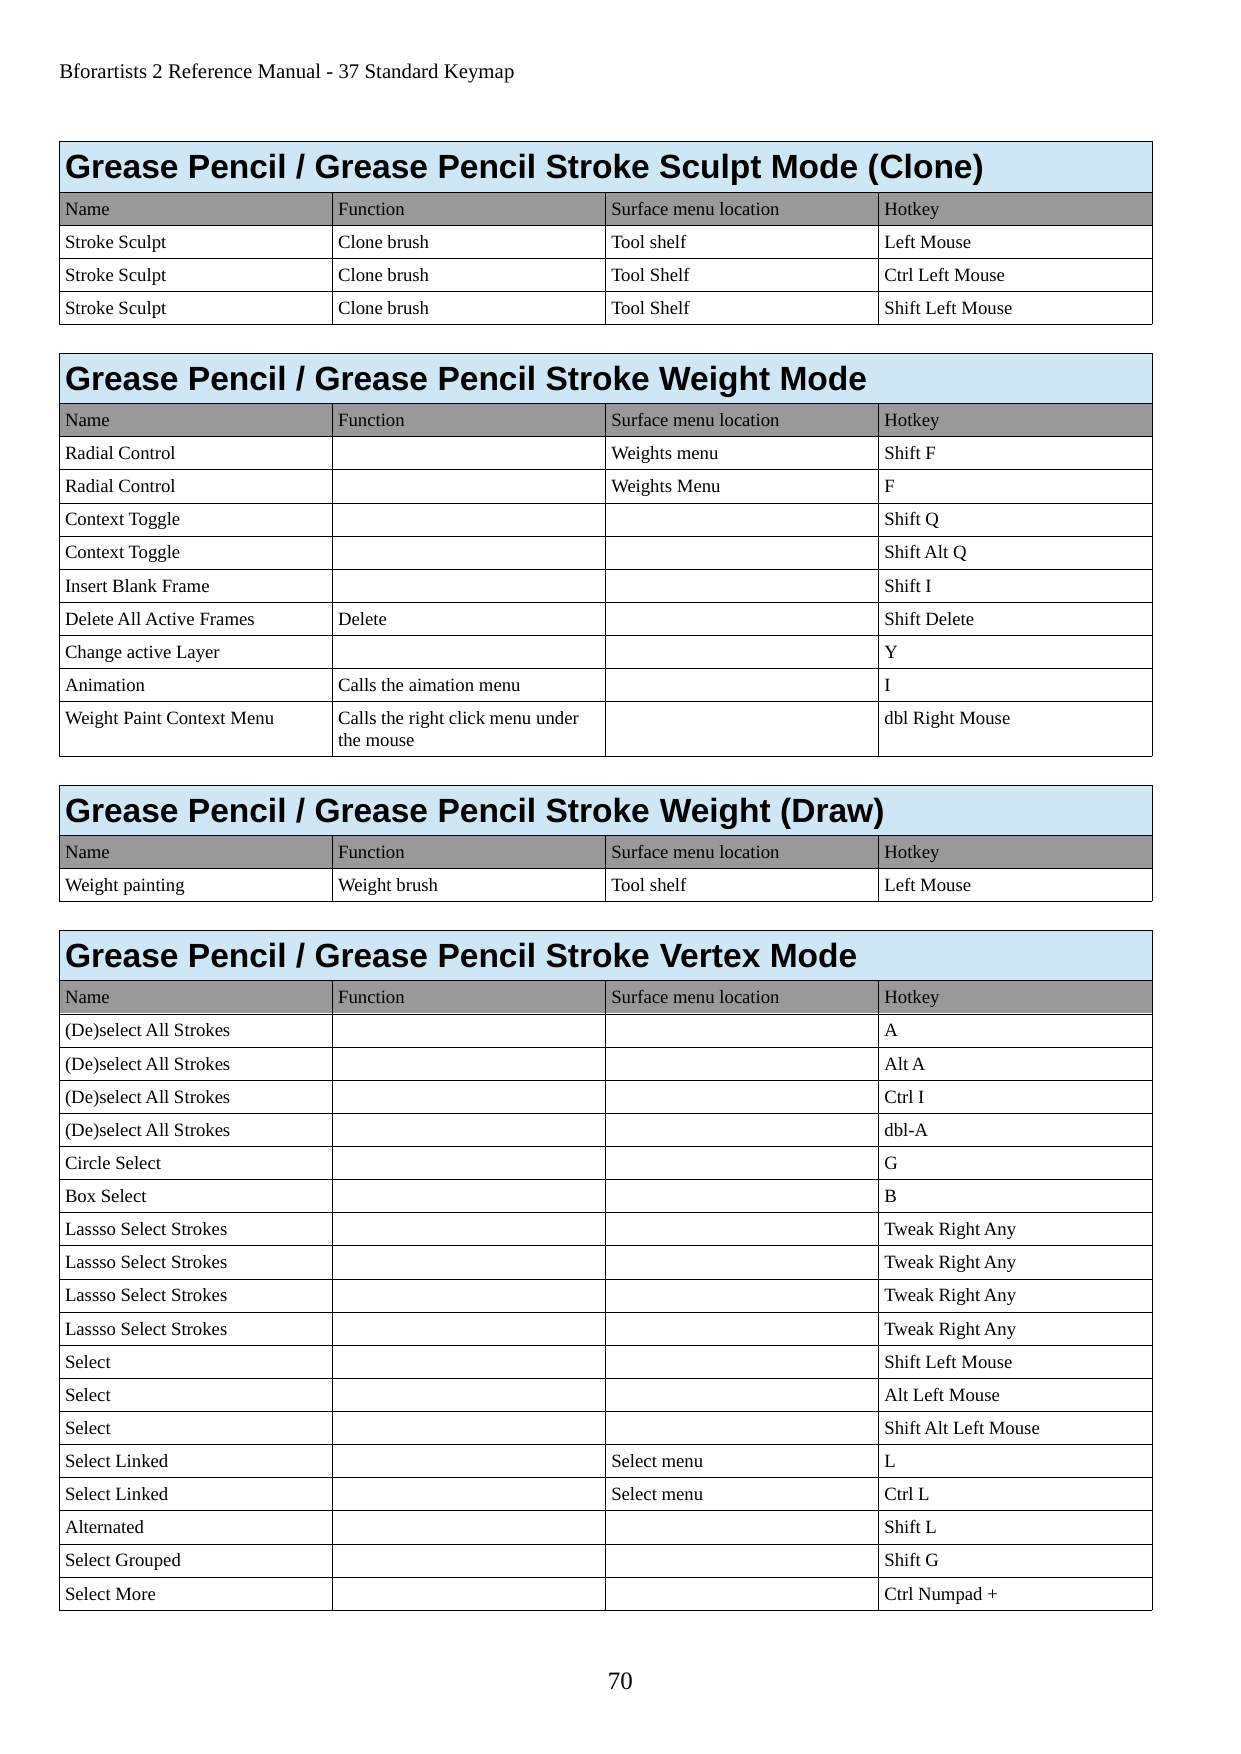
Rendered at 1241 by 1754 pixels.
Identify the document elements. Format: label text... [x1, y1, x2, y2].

table_cell B [879, 1180, 1152, 1212]
table_cell [606, 702, 878, 756]
table_cell [606, 1081, 878, 1113]
table_cell Clone brush [333, 259, 605, 291]
table_cell [606, 1379, 878, 1411]
table_cell [606, 603, 878, 635]
table_cell [333, 1114, 605, 1146]
table_cell Weight brush [333, 869, 605, 901]
table_cell [606, 1313, 878, 1345]
table_cell Insert Blank Frame [60, 570, 332, 602]
table_cell Shift G [879, 1545, 1152, 1577]
table_cell Function [333, 404, 605, 436]
table_cell Lassso Select Strokes [60, 1280, 332, 1312]
table_cell Box Select [60, 1180, 332, 1212]
table_cell Weights menu [606, 437, 878, 469]
table_cell Surface menu location [606, 193, 878, 225]
table_cell Tool shelf [606, 226, 878, 258]
table_cell Left Mouse [879, 869, 1152, 901]
table_cell [606, 1048, 878, 1080]
table_cell Shift Q [879, 504, 1152, 536]
table_cell I [879, 669, 1152, 701]
table_cell (De)select All Strokes [60, 1048, 332, 1080]
table_header Grease Pencil / Grease Pencil Stroke Sculpt Mode (Clone) [60, 142, 1152, 192]
table_cell Animation [60, 669, 332, 701]
table_cell Function [333, 981, 605, 1013]
table_cell [333, 1213, 605, 1245]
table_cell [333, 1048, 605, 1080]
table_cell [606, 1412, 878, 1444]
table_cell Tool Shelf [606, 292, 878, 324]
table_cell Hotkey [879, 404, 1152, 436]
table_cell [333, 437, 605, 469]
table_cell [333, 1147, 605, 1179]
table_cell (De)select All Strokes [60, 1114, 332, 1146]
table_cell [333, 1379, 605, 1411]
table_header Grease Pencil / Grease Pencil Stroke Weight (Draw) [60, 786, 1152, 835]
table_cell [333, 504, 605, 536]
table_cell Shift Left Mouse [879, 1346, 1152, 1378]
table_cell Delete [333, 603, 605, 635]
table_cell Lassso Select Strokes [60, 1246, 332, 1278]
table_cell Shift L [879, 1511, 1152, 1543]
table_cell Name [60, 193, 332, 225]
table_cell [333, 1015, 605, 1047]
table_cell G [879, 1147, 1152, 1179]
table_cell Name [60, 404, 332, 436]
table_cell Radial Control [60, 437, 332, 469]
table_cell Tweak Right Any [879, 1313, 1152, 1345]
table_cell [333, 1081, 605, 1113]
table_cell F [879, 470, 1152, 502]
table_cell [333, 1578, 605, 1610]
table_cell Tweak Right Any [879, 1280, 1152, 1312]
table_cell Tool Shelf [606, 259, 878, 291]
table_cell Alt A [879, 1048, 1152, 1080]
table_cell (De)select All Strokes [60, 1081, 332, 1113]
table_cell [606, 1180, 878, 1212]
table_cell Stroke Sculpt [60, 259, 332, 291]
table_cell Calls the aimation menu [333, 669, 605, 701]
table_cell [606, 1015, 878, 1047]
table_cell [333, 1180, 605, 1212]
table_cell Calls the right click menu under the mouse [333, 702, 605, 756]
table_cell Hotkey [879, 981, 1152, 1013]
table_cell [333, 1445, 605, 1477]
table_cell Ctrl I [879, 1081, 1152, 1113]
table_cell [606, 570, 878, 602]
table_cell dbl-A [879, 1114, 1152, 1146]
table_cell Weight painting [60, 869, 332, 901]
table_cell Surface menu location [606, 836, 878, 868]
table_cell Stroke Sculpt [60, 226, 332, 258]
table_cell Tweak Right Any [879, 1246, 1152, 1278]
table_cell Hotkey [879, 193, 1152, 225]
table_cell Weight Paint Context Menu [60, 702, 332, 756]
table_cell Clone brush [333, 226, 605, 258]
table_cell Name [60, 836, 332, 868]
table_cell [606, 636, 878, 668]
table_cell [606, 1213, 878, 1245]
table_cell Surface menu location [606, 404, 878, 436]
table_cell [333, 1280, 605, 1312]
table_cell Tweak Right Any [879, 1213, 1152, 1245]
table_cell [333, 570, 605, 602]
table_cell Select [60, 1346, 332, 1378]
table_cell Function [333, 836, 605, 868]
table_cell Select [60, 1379, 332, 1411]
table_cell L [879, 1445, 1152, 1477]
table_cell Context Toggle [60, 537, 332, 569]
table_cell [333, 537, 605, 569]
table_cell Function [333, 193, 605, 225]
table_cell [333, 1478, 605, 1510]
table_cell Shift Alt Left Mouse [879, 1412, 1152, 1444]
table_cell Select Linked [60, 1445, 332, 1477]
table_cell Lassso Select Strokes [60, 1213, 332, 1245]
table_cell [606, 1346, 878, 1378]
table_cell [606, 1511, 878, 1543]
table_cell Delete All Active Frames [60, 603, 332, 635]
table_cell Weights Menu [606, 470, 878, 502]
table_cell Left Mouse [879, 226, 1152, 258]
table_cell Select Linked [60, 1478, 332, 1510]
table_header Grease Pencil / Grease Pencil Stroke Weight Mode [60, 354, 1152, 403]
table_cell Alt Left Mouse [879, 1379, 1152, 1411]
table_cell Select [60, 1412, 332, 1444]
table_header Grease Pencil / Grease Pencil Stroke Vertex Mode [60, 931, 1152, 980]
table_cell [333, 1346, 605, 1378]
table_cell Select More [60, 1578, 332, 1610]
table_cell [333, 1313, 605, 1345]
table_cell Stroke Sculpt [60, 292, 332, 324]
table_cell Tool shelf [606, 869, 878, 901]
table_cell Hotkey [879, 836, 1152, 868]
table_cell dbl Right Mouse [879, 702, 1152, 756]
table_cell [333, 1511, 605, 1543]
table_cell Shift I [879, 570, 1152, 602]
table_cell Surface menu location [606, 981, 878, 1013]
table_cell Shift Delete [879, 603, 1152, 635]
table_cell [606, 1147, 878, 1179]
table_cell Shift Alt Q [879, 537, 1152, 569]
table_cell [333, 1246, 605, 1278]
table_cell Shift F [879, 437, 1152, 469]
table_cell Ctrl L [879, 1478, 1152, 1510]
table_cell [606, 537, 878, 569]
table_cell [333, 1545, 605, 1577]
table_cell A [879, 1015, 1152, 1047]
table_cell Shift Left Mouse [879, 292, 1152, 324]
table_cell Select menu [606, 1445, 878, 1477]
table_cell Circle Select [60, 1147, 332, 1179]
table_cell [606, 1280, 878, 1312]
table_cell Select Grouped [60, 1545, 332, 1577]
table_cell (De)select All Strokes [60, 1015, 332, 1047]
table_cell Name [60, 981, 332, 1013]
table_cell Context Toggle [60, 504, 332, 536]
table_cell [333, 470, 605, 502]
table_cell Ctrl Numpad + [879, 1578, 1152, 1610]
table_cell Ctrl Left Mouse [879, 259, 1152, 291]
table_cell [606, 1246, 878, 1278]
table_cell Y [879, 636, 1152, 668]
table_cell [606, 504, 878, 536]
table_cell Change active Layer [60, 636, 332, 668]
table_cell Lassso Select Strokes [60, 1313, 332, 1345]
table_cell [606, 1545, 878, 1577]
table_cell Radial Control [60, 470, 332, 502]
table_cell [606, 669, 878, 701]
table_cell [606, 1114, 878, 1146]
table_cell Alternated [60, 1511, 332, 1543]
table_cell [333, 1412, 605, 1444]
table_cell [606, 1578, 878, 1610]
table_cell Select menu [606, 1478, 878, 1510]
table_cell Clone brush [333, 292, 605, 324]
table_cell [333, 636, 605, 668]
